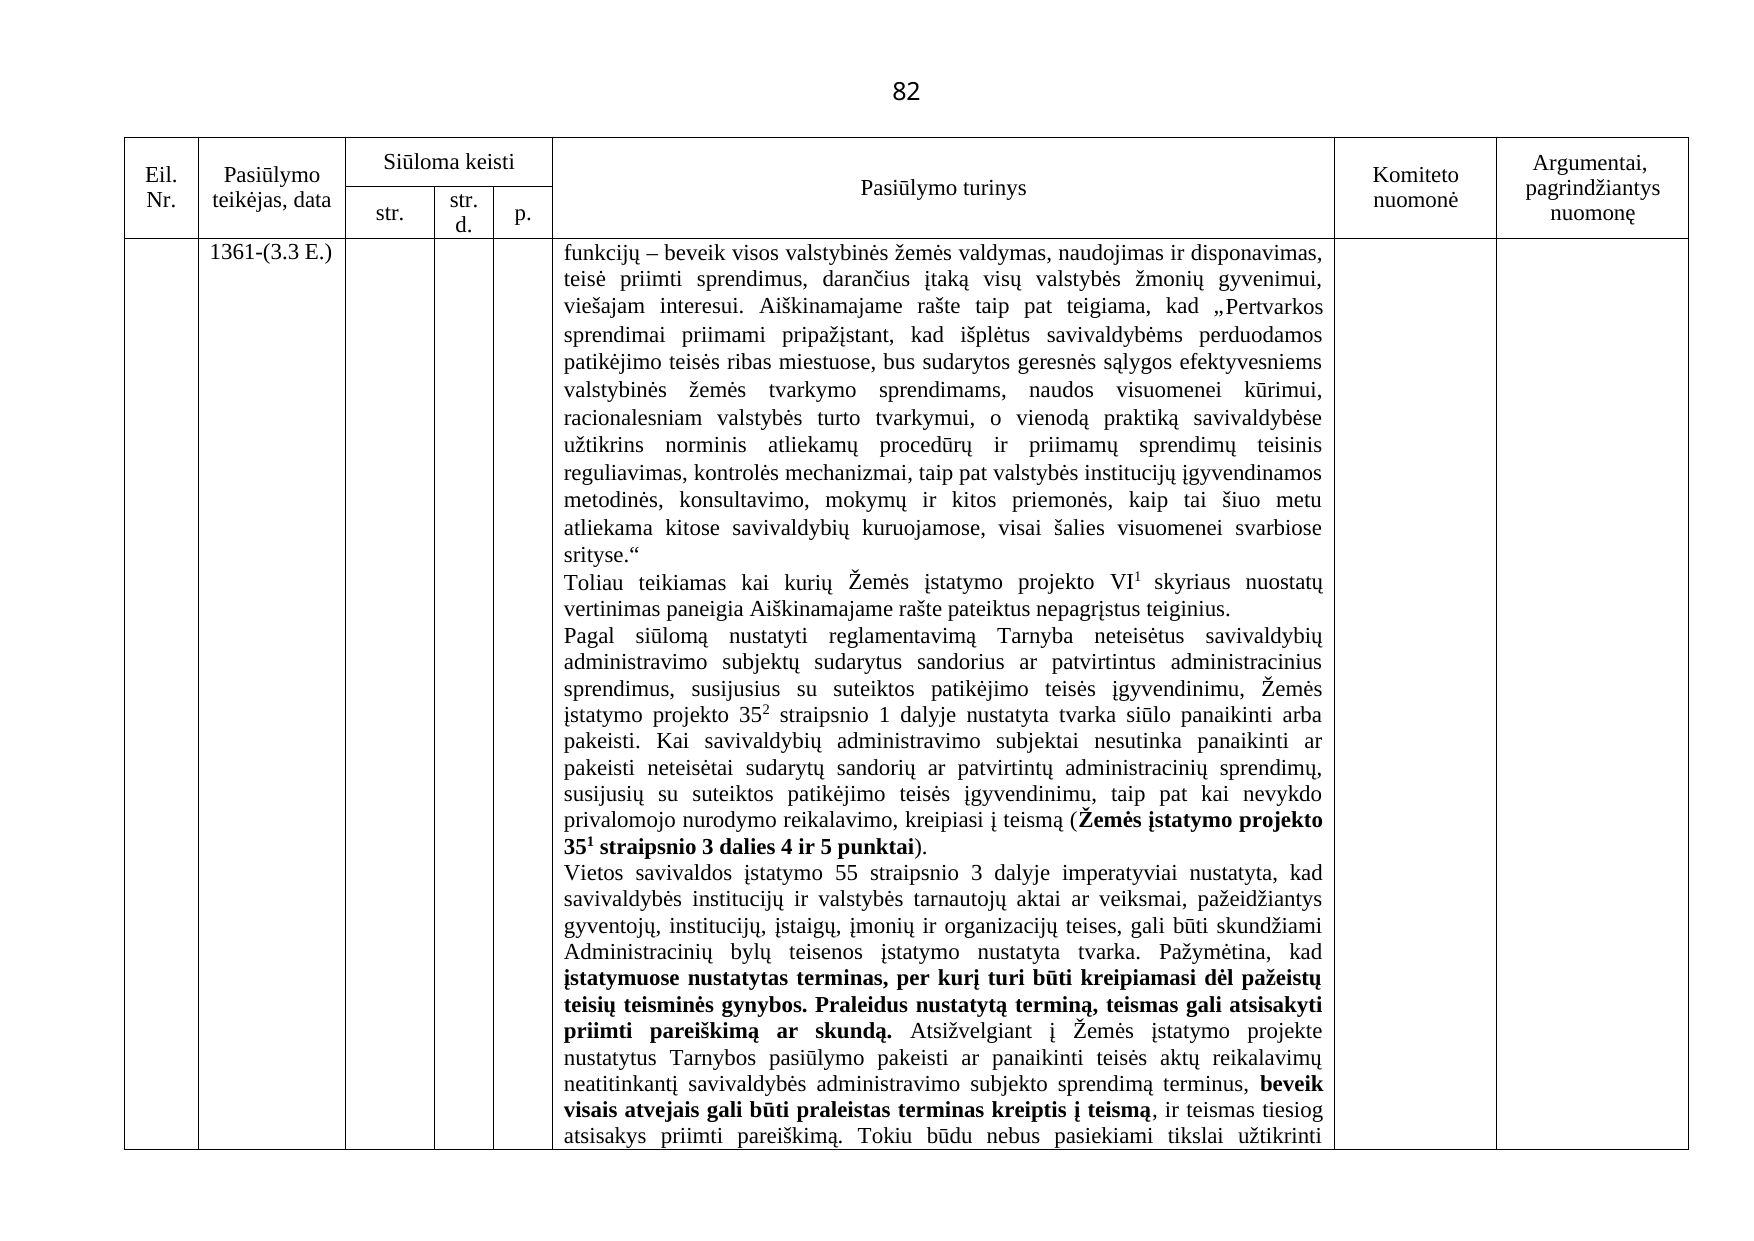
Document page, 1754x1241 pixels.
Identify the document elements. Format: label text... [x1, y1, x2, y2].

table_header Komiteto nuomonė [1335, 138, 1496, 238]
table_header Eil. Nr. [125, 138, 198, 238]
table_cell 1361-(3.3 E.) [199, 239, 345, 1149]
table_header Pasiūlymo turinys [553, 138, 1334, 238]
table_cell [1497, 239, 1688, 1149]
table_cell str. d. [435, 187, 493, 238]
table_cell p. [494, 187, 552, 238]
table_header Argumentai, pagrindžiantys nuomonę [1497, 138, 1688, 238]
table_cell [435, 239, 493, 1149]
table_cell [494, 239, 552, 1149]
table_cell [125, 239, 198, 1149]
table_header Siūloma keisti [346, 138, 552, 186]
table_cell [1335, 239, 1496, 1149]
table_cell funkcijų – beveik visos valstybinės žemės valdymas, naudojimas ir disponavimas, teisė priimti sprendimus, darančius įtaką visų valstybės žmonių gyvenimui, viešajam interesui. Aiškinamajame rašte taip pat teigiama, kad „Pertvarkos sprendimai priimami pripažįstant, kad išplėtus savivaldybėms perduodamos patikėjimo teisės ribas miestuose, bus sudarytos geresnės sąlygos efektyvesniems valstybinės žemės tvarkymo sprendimams, naudos visuomenei kūrimui, racionalesniam valstybės turto tvarkymui, o vienodą praktiką savivaldybėse užtikrins norminis atliekamų procedūrų ir priimamų sprendimų teisinis reguliavimas, kontrolės mechanizmai, taip pat valstybės institucijų įgyvendinamos metodinės, konsultavimo, mokymų ir kitos priemonės, kaip tai šiuo metu atliekama kitose savivaldybių kuruojamose, visai šalies visuomenei svarbiose srityse.“ Toliau teikiamas kai kurių Žemės įstatymo projekto VI1 skyriaus nuostatų vertinimas paneigia Aiškinamajame rašte pateiktus nepagrįstus teiginius. Pagal siūlomą nustatyti reglamentavimą Tarnyba neteisėtus savivaldybių administravimo subjektų sudarytus sandorius ar patvirtintus administracinius sprendimus, susijusius su suteiktos patikėjimo teisės įgyvendinimu, Žemės įstatymo projekto 352 straipsnio 1 dalyje nustatyta tvarka siūlo panaikinti arba pakeisti. Kai savivaldybių administravimo subjektai nesutinka panaikinti ar pakeisti neteisėtai sudarytų sandorių ar patvirtintų administracinių sprendimų, susijusių su suteiktos patikėjimo teisės įgyvendinimu, taip pat kai nevykdo privalomojo nurodymo reikalavimo, kreipiasi į teismą (Žemės įstatymo projekto 351 straipsnio 3 dalies 4 ir 5 punktai). Vietos savivaldos įstatymo 55 straipsnio 3 dalyje imperatyviai nustatyta, kad savivaldybės institucijų ir valstybės tarnautojų aktai ar veiksmai, pažeidžiantys gyventojų, institucijų, įstaigų, įmonių ir organizacijų teises, gali būti skundžiami Administracinių bylų teisenos įstatymo nustatyta tvarka. Pažymėtina, kad įstatymuose nustatytas terminas, per kurį turi būti kreipiamasi dėl pažeistų teisių teisminės gynybos. Praleidus nustatytą terminą, teismas gali atsisakyti priimti pareiškimą ar skundą. Atsižvelgiant į Žemės įstatymo projekte nustatytus Tarnybos pasiūlymo pakeisti ar panaikinti teisės aktų reikalavimų neatitinkantį savivaldybės administravimo subjekto sprendimą terminus, beveik visais atvejais gali būti praleistas terminas kreiptis į teismą, ir teismas tiesiog atsisakys priimti pareiškimą. Tokiu būdu nebus pasiekiami tikslai užtikrinti [553, 239, 1334, 1149]
table_cell str. [346, 187, 434, 238]
table_cell [346, 239, 434, 1149]
table_header Pasiūlymo teikėjas, data [199, 138, 345, 238]
